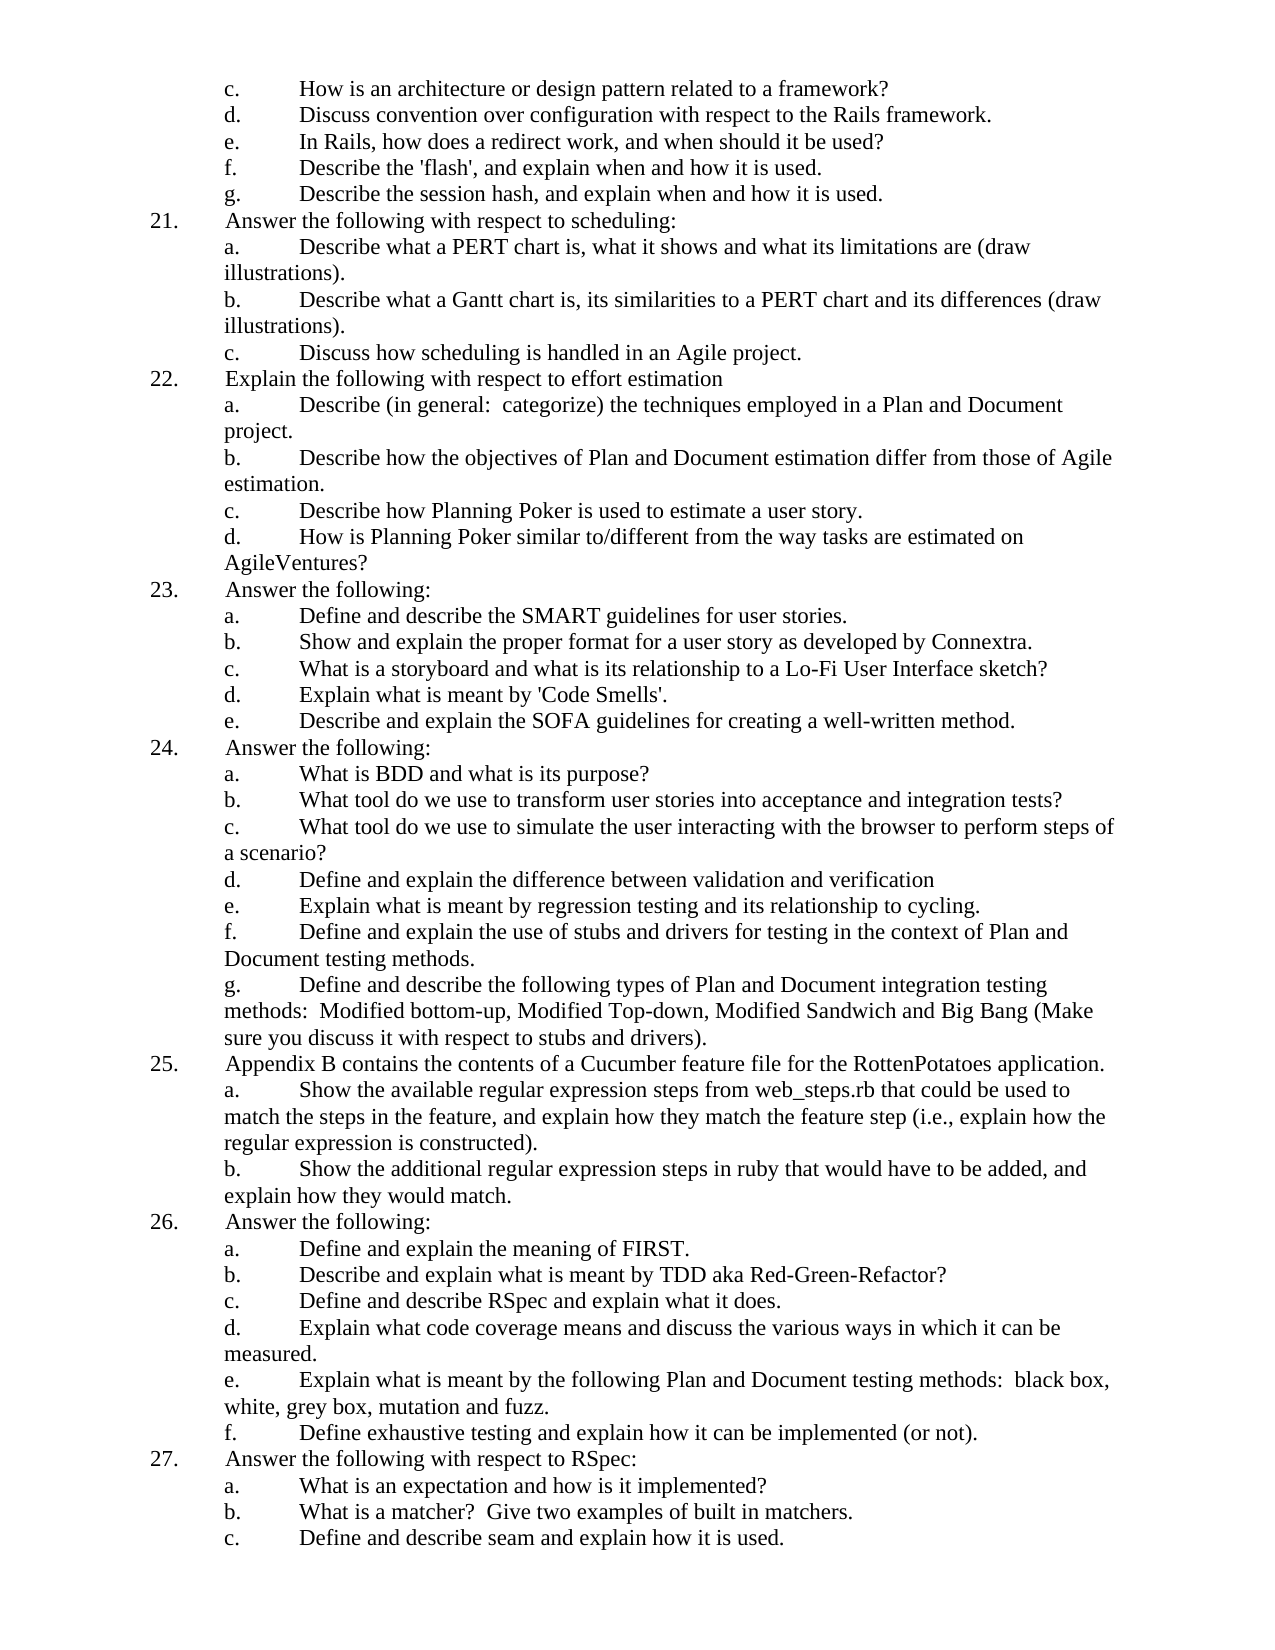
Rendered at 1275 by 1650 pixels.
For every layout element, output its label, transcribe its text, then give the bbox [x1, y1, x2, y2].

text b. Describe how the objectives of Plan and Document estimation differ from those of Agile estimation. [224, 444, 1125, 497]
text c. What tool do we use to simulate the user interacting with the browser to perform steps of a scenario? [224, 813, 1125, 866]
text 27. Answer the following with respect to RSpec: [150, 1445, 1125, 1472]
text a. Describe (in general: categorize) the techniques employed in a Plan and Document project. [224, 391, 1125, 444]
text 22. Explain the following with respect to effort estimation [150, 365, 1125, 391]
text c. Define and describe RSpec and explain what it does. [224, 1287, 1125, 1314]
text d. Explain what code coverage means and discuss the various ways in which it can be measured. [224, 1314, 1125, 1366]
text f. Describe the 'flash', and explain when and how it is used. [224, 154, 1125, 180]
text b. Show the additional regular expression steps in ruby that would have to be added, and explain how they would match. [224, 1156, 1125, 1208]
text a. What is BDD and what is its purpose? [224, 760, 1125, 787]
text e. In Rails, how does a redirect work, and when should it be used? [224, 128, 1125, 154]
text f. Define and explain the use of stubs and drivers for testing in the context of Plan and Document testing methods. [224, 918, 1125, 971]
text e. Explain what is meant by regression testing and its relationship to cycling. [224, 892, 1125, 918]
text e. Explain what is meant by the following Plan and Document testing methods: black box, white, grey box, mutation and fuzz. [224, 1366, 1125, 1419]
text a. Describe what a PERT chart is, what it shows and what its limitations are (draw illustrations). [224, 233, 1125, 286]
text g. Describe the session hash, and explain when and how it is used. [224, 180, 1125, 207]
text b. Describe and explain what is meant by TDD aka Red-Green-Refactor? [224, 1261, 1125, 1287]
text d. How is Planning Poker similar to/different from the way tasks are estimated on AgileVentures? [224, 523, 1125, 576]
text c. Discuss how scheduling is handled in an Agile project. [224, 338, 1125, 365]
text d. Explain what is meant by 'Code Smells'. [224, 681, 1125, 707]
text b. What is a matcher? Give two examples of built in matchers. [224, 1498, 1125, 1524]
text 23. Answer the following: [150, 576, 1125, 602]
text a. Show the available regular expression steps from web_steps.rb that could be used to match the steps in the feature, and explain how they match the feature step (i.e., explain how the regular expression is constructed). [224, 1076, 1125, 1156]
text a. Define and describe the SMART guidelines for user stories. [224, 602, 1125, 628]
text f. Define exhaustive testing and explain how it can be implemented (or not). [224, 1419, 1125, 1445]
text c. How is an architecture or design pattern related to a framework? [224, 75, 1125, 101]
text b. What tool do we use to transform user stories into acceptance and integration tests? [224, 787, 1125, 813]
text 24. Answer the following: [150, 734, 1125, 760]
text a. Define and explain the meaning of FIRST. [224, 1234, 1125, 1261]
text 26. Answer the following: [150, 1208, 1125, 1234]
text e. Describe and explain the SOFA guidelines for creating a well-written method. [224, 707, 1125, 734]
text a. What is an expectation and how is it implemented? [224, 1472, 1125, 1498]
text g. Define and describe the following types of Plan and Document integration testing methods: Modified bottom-up, Modified Top-down, Modified Sandwich and Big Bang (Make sure you discuss it with respect to stubs and drivers). [224, 971, 1125, 1050]
text d. Define and explain the difference between validation and verification [224, 866, 1125, 892]
text c. What is a storyboard and what is its relationship to a Lo-Fi User Interface sketch? [224, 655, 1125, 681]
text c. Define and describe seam and explain how it is used. [224, 1524, 1125, 1551]
text d. Discuss convention over configuration with respect to the Rails framework. [224, 101, 1125, 128]
text 25. Appendix B contains the contents of a Cucumber feature file for the RottenPotatoes application. [150, 1050, 1125, 1076]
text c. Describe how Planning Poker is used to estimate a user story. [224, 497, 1125, 523]
text 21. Answer the following with respect to scheduling: [150, 207, 1125, 233]
text b. Show and explain the proper format for a user story as developed by Connextra. [224, 628, 1125, 655]
text b. Describe what a Gantt chart is, its similarities to a PERT chart and its differences (draw illustrations). [224, 286, 1125, 338]
